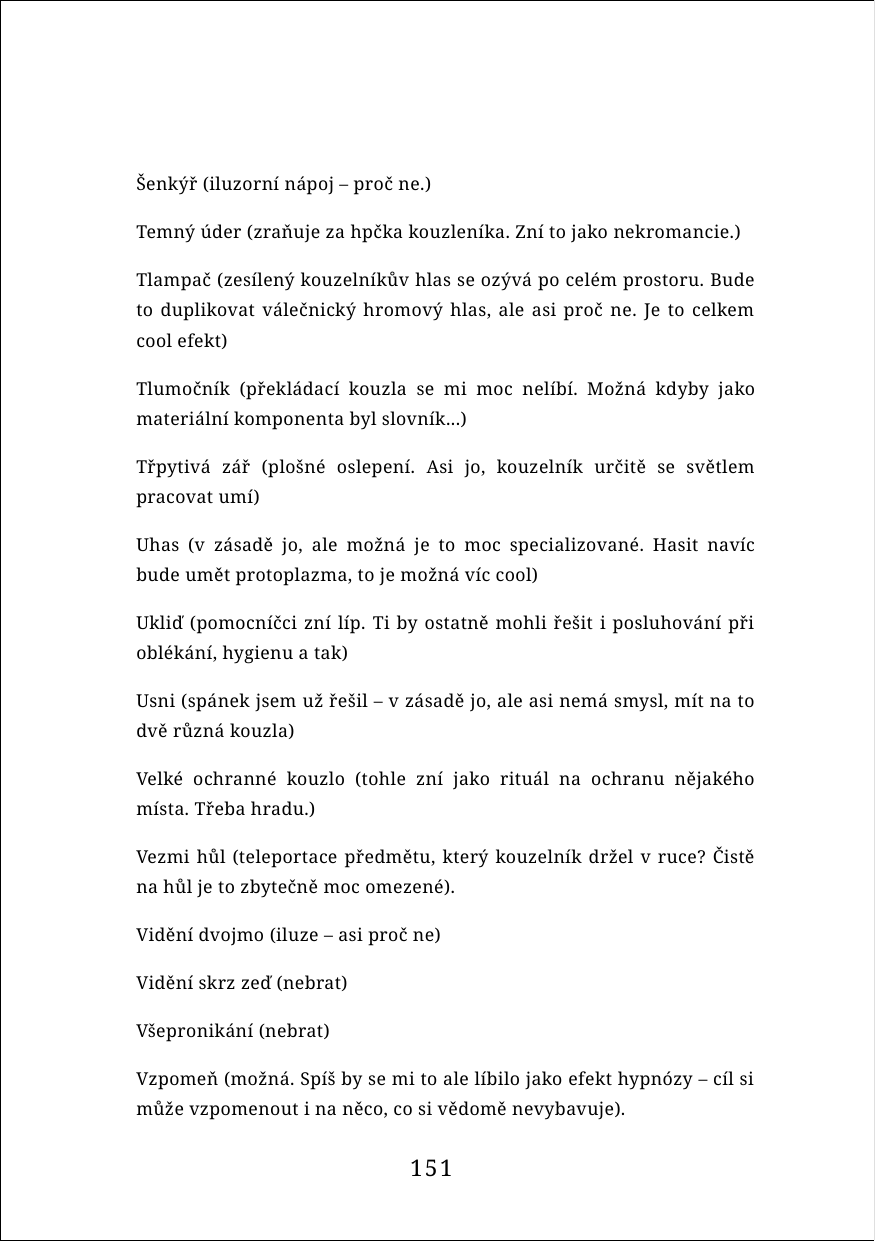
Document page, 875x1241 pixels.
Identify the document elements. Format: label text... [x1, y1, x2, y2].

text Vzpomeň (možná. Spíš by se mi to ale líbilo jako efekt hypnózy – cíl si může vzpomenout i na něco, co si vědomě nevybavuje). [136, 1067, 756, 1121]
text Velké ochranné kouzlo (tohle zní jako rituál na ochranu nějakého místa. Třeba hradu.) [136, 767, 756, 821]
text Třpytivá zář (plošné oslepení. Asi jo, kouzelník určitě se světlem pracovat umí) [136, 454, 756, 508]
text Šenkýř (iluzorní nápoj – proč ne.) [136, 172, 756, 196]
text Ukliď (pomocníčci zní líp. Ti by ostatně mohli řešit i posluhování při oblékání, hygienu a tak) [136, 610, 756, 665]
text Tlampač (zesílený kouzelníkův hlas se ozývá po celém prostoru. Bude to duplikovat válečnický hromový hlas, ale asi proč ne. Je to celkem cool efekt) [136, 268, 756, 352]
text Temný úder (zraňuje za hpčka kouzleníka. Zní to jako nekromancie.) [136, 220, 756, 244]
text Vidění dvojmo (iluze – asi proč ne) [136, 923, 756, 947]
text Tlumočník (překládací kouzla se mi moc nelíbí. Možná kdyby jako materiální komponenta byl slovník...) [136, 376, 756, 430]
text Všepronikání (nebrat) [136, 1019, 756, 1043]
text Usni (spánek jsem už řešil – v zásadě jo, ale asi nemá smysl, mít na to dvě různá kouzla) [136, 688, 756, 743]
text Vezmi hůl (teleportace předmětu, který kouzelník držel v ruce? Čistě na hůl je to zbytečně moc omezené). [136, 845, 756, 899]
text Uhas (v zásadě jo, ale možná je to moc specializované. Hasit navíc bude umět protoplazma, to je možná víc cool) [136, 532, 756, 587]
text Vidění skrz zeď (nebrat) [136, 971, 756, 995]
